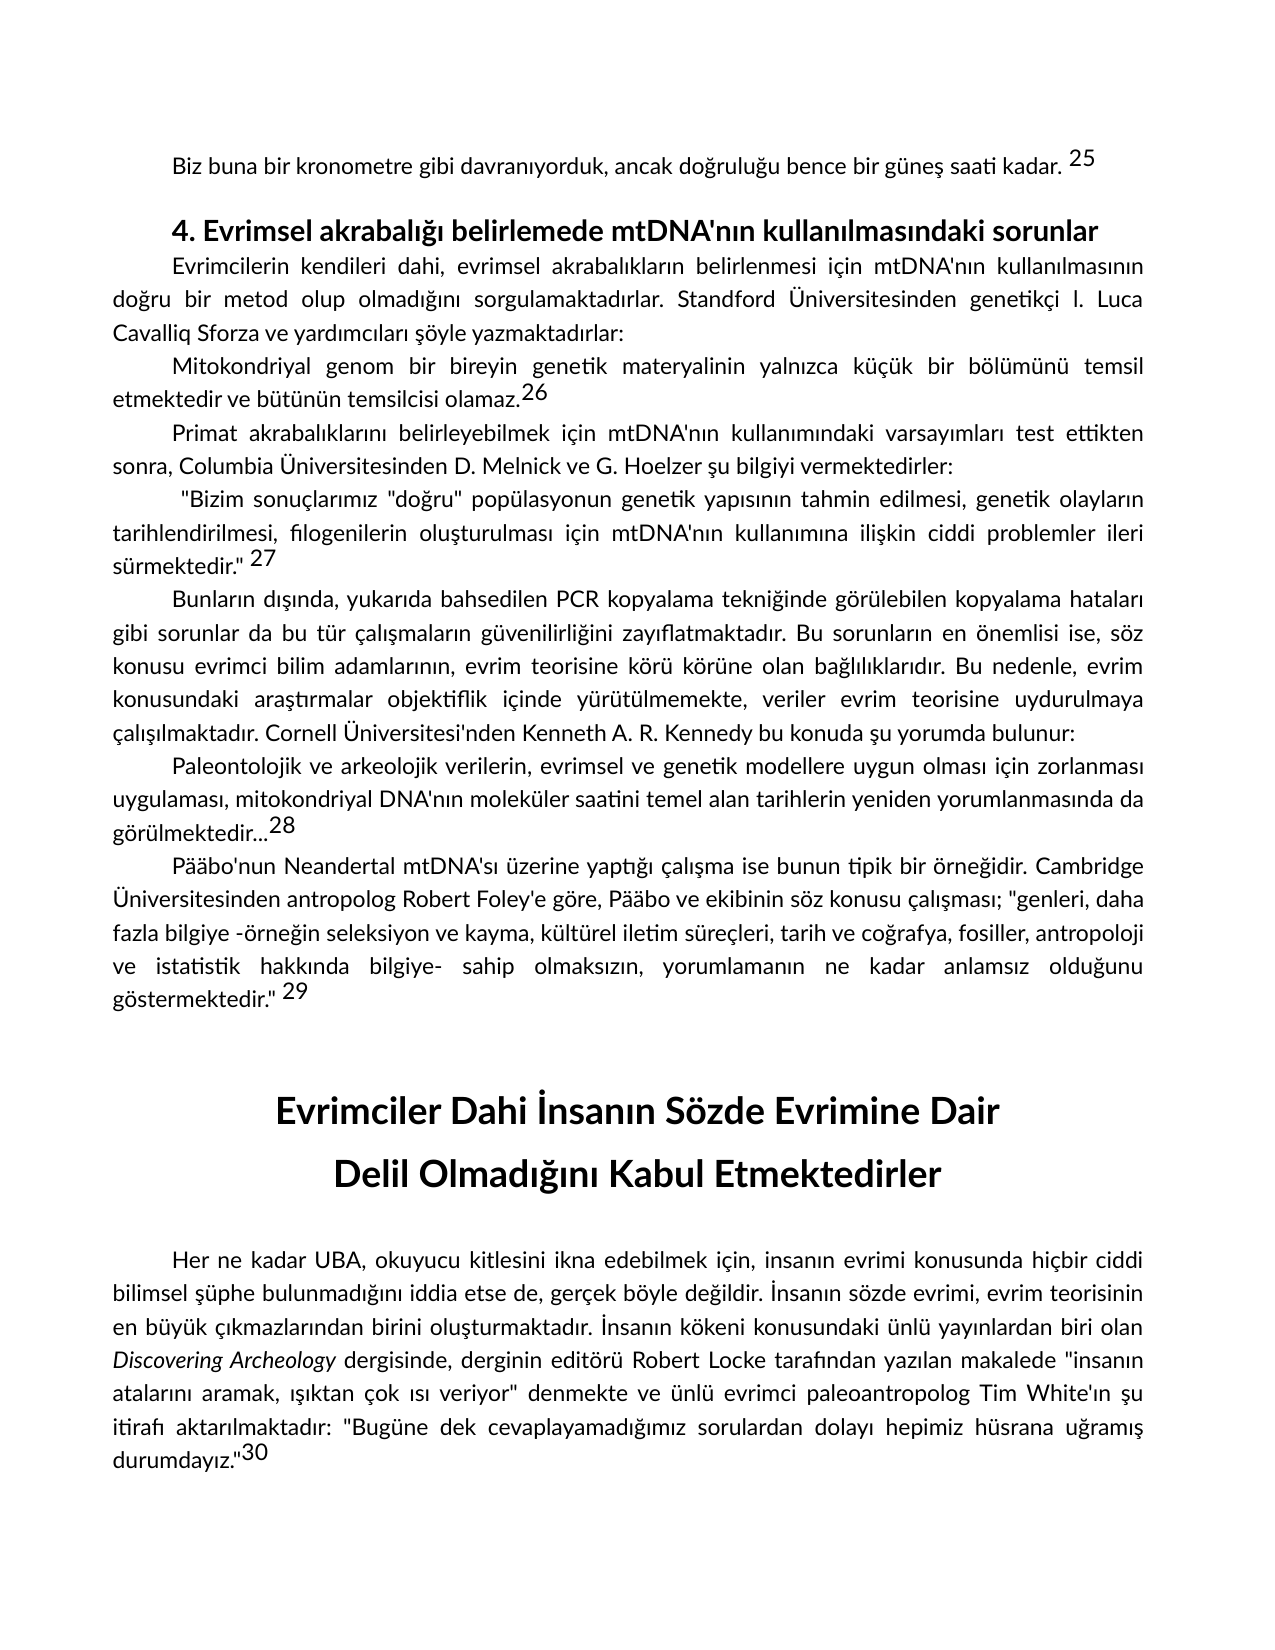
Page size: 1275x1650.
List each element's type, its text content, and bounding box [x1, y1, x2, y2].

text Bunların dışında, yukarıda bahsedilen PCR kopyalama tekniğinde görülebilen kopyalama hataları gibi sorunlar da bu tür çalışmaların güvenilirliğini zayıflatmaktadır. Bu sorunların en önemlisi ise, söz konusu evrimci bilim adamlarının, evrim teorisine körü körüne olan bağlılıklarıdır. Bu nedenle, evrim konusundaki araştırmalar objektiflik içinde yürütülmemekte, veriler evrim teorisine uydurulmaya çalışılmaktadır. Cornell Üniversitesi'nden Kenneth A. R. Kennedy bu konuda şu yorumda bulunur: [112, 581, 1145, 748]
subtitle Delil Olmadığını Kabul Etmektedirler [112, 1151, 1162, 1196]
text Pääbo'nun Neandertal mtDNA'sı üzerine yaptığı çalışma ise bunun tipik bir örneğidir. Cambridge Üniversitesinden antropolog Robert Foley'e göre, Pääbo ve ekibinin söz konusu çalışması; "genleri, daha fazla bilgiye -örneğin seleksiyon ve kayma, kültürel iletim süreçleri, tarih ve coğrafya, fosiller, antropoloji ve istatistik hakkında bilgiye- sahip olmaksızın, yorumlamanın ne kadar anlamsız olduğunu göstermektedir." 29 [112, 848, 1145, 1014]
text Her ne kadar UBA, okuyucu kitlesini ikna edebilmek için, insanın evrimi konusunda hiçbir ciddi bilimsel şüphe bulunmadığını iddia etse de, gerçek böyle değildir. İnsanın sözde evrimi, evrim teorisinin en büyük çıkmazlarından birini oluşturmaktadır. İnsanın kökeni konusundaki ünlü yayınlardan biri olan Discovering Archeology dergisinde, derginin editörü Robert Locke tarafından yazılan makalede "insanın atalarını aramak, ışıktan çok ısı veriyor" denmekte ve ünlü evrimci paleoantropolog Tim White'ın şu itirafı aktarılmaktadır: "Bugüne dek cevaplayamadığımız sorulardan dolayı hepimiz hüsrana uğramış durumdayız."30 [112, 1242, 1145, 1475]
text "Bizim sonuçlarımız "doğru" popülasyonun genetik yapısının tahmin edilmesi, genetik olayların tarihlendirilmesi, filogenilerin oluşturulması için mtDNA'nın kullanımına ilişkin ciddi problemler ileri sürmektedir." 27 [112, 481, 1145, 581]
text Paleontolojik ve arkeolojik verilerin, evrimsel ve genetik modellere uygun olması için zorlanması uygulaması, mitokondriyal DNA'nın moleküler saatini temel alan tarihlerin yeniden yorumlanmasında da görülmektedir...28 [112, 748, 1145, 848]
text 4. Evrimsel akrabalığı belirlemede mtDNA'nın kullanılmasındaki sorunlar [112, 214, 1145, 248]
text Primat akrabalıklarını belirleyebilmek için mtDNA'nın kullanımındaki varsayımları test ettikten sonra, Columbia Üniversitesinden D. Melnick ve G. Hoelzer şu bilgiyi vermektedirler: [112, 414, 1145, 481]
text Biz buna bir kronometre gibi davranıyorduk, ancak doğruluğu bence bir güneş saati kadar. 25 [112, 148, 1145, 181]
subtitle Evrimciler Dahi İnsanın Sözde Evrimine Dair [112, 1087, 1162, 1132]
text Mitokondriyal genom bir bireyin genetik materyalinin yalnızca küçük bir bölümünü temsil etmektedir ve bütünün temsilcisi olamaz.26 [112, 348, 1145, 414]
text Evrimcilerin kendileri dahi, evrimsel akrabalıkların belirlenmesi için mtDNA'nın kullanılmasının doğru bir metod olup olmadığını sorgulamaktadırlar. Standford Üniversitesinden genetikçi l. Luca Cavalliq Sforza ve yardımcıları şöyle yazmaktadırlar: [112, 248, 1145, 348]
